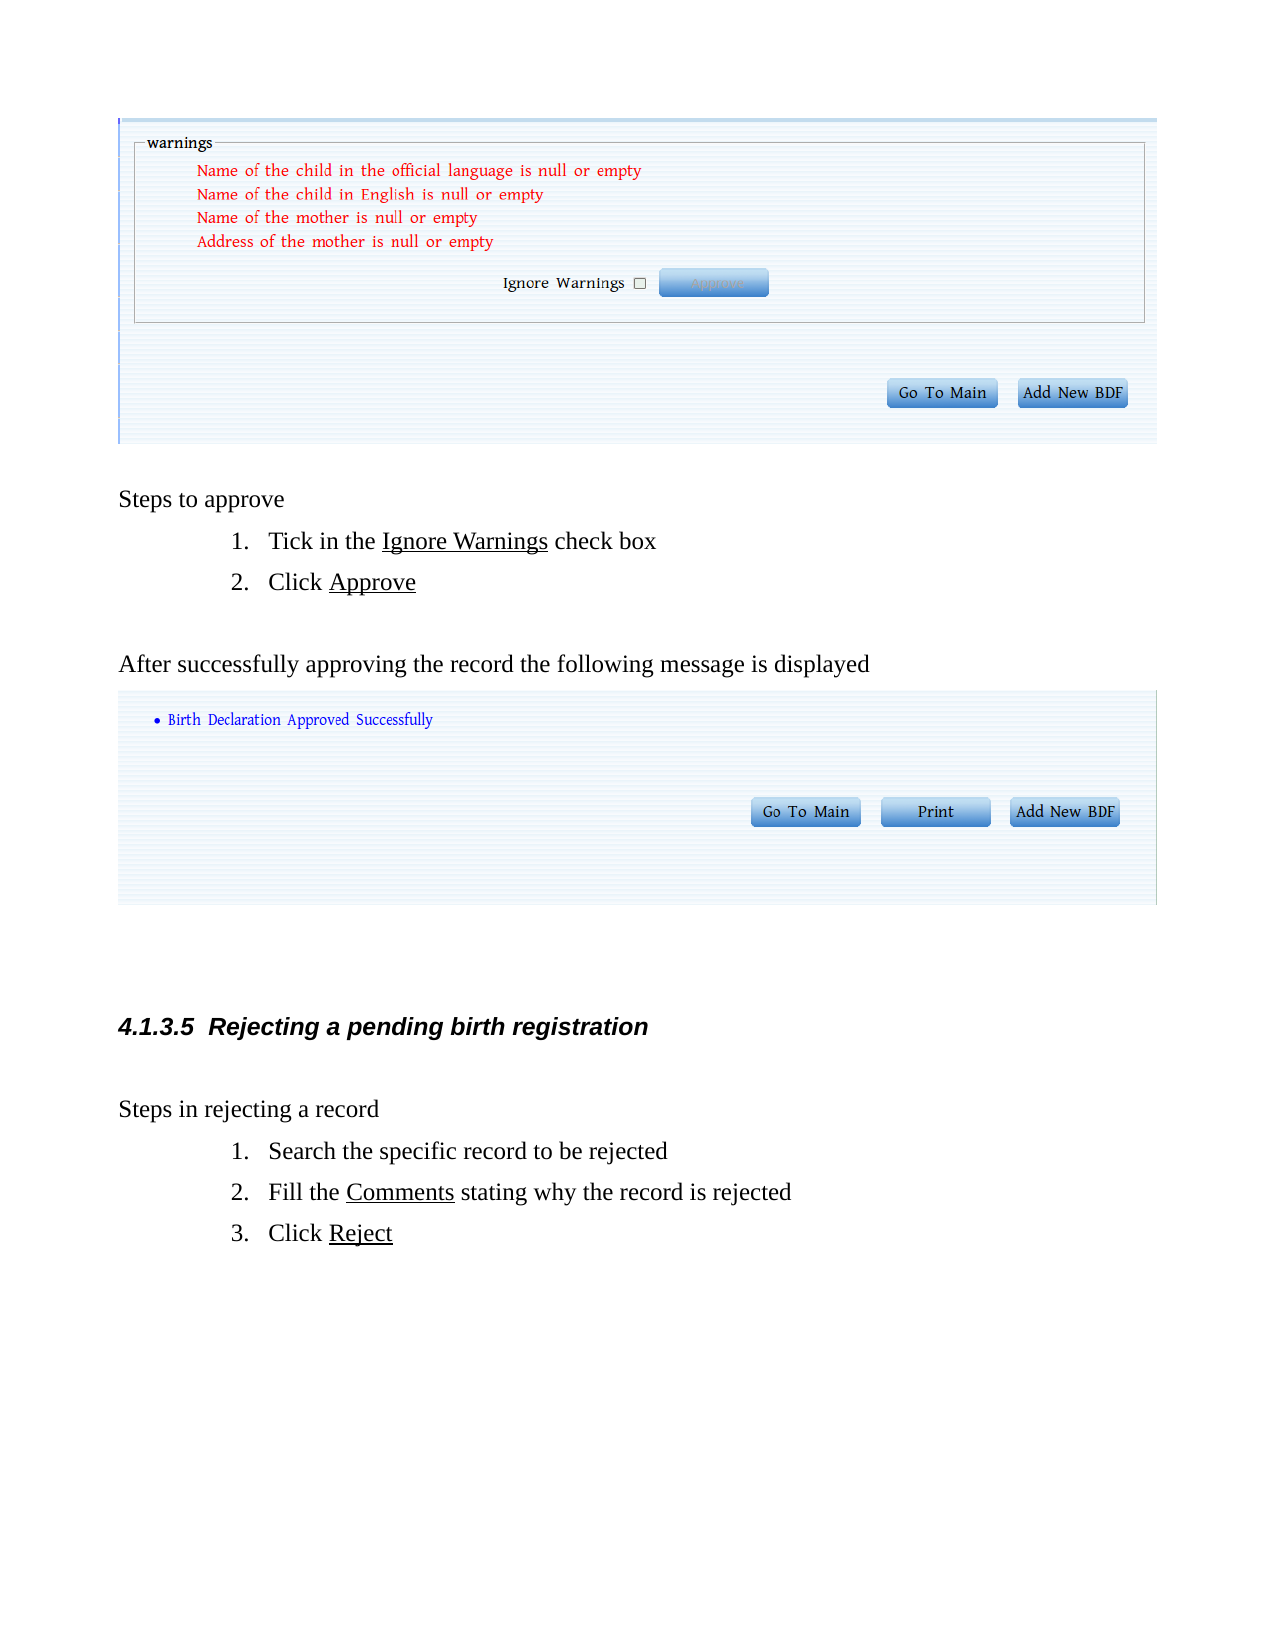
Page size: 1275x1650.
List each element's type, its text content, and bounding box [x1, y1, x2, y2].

list Fill the Comments stating why the record is rejected [231, 1177, 1157, 1206]
list Search the specific record to be rejected [231, 1136, 1157, 1164]
text Steps to approve [118, 484, 1157, 513]
list Click Approve [231, 567, 1157, 596]
picture [118, 118, 1157, 444]
list Tick in the Ignore Warnings check box [231, 526, 1157, 554]
text After successfully approving the record the following message is displayed [118, 649, 1157, 678]
subtitle Rejecting a pending birth registration [118, 1012, 1157, 1041]
text Steps in rejecting a record [118, 1094, 1157, 1123]
picture [118, 690, 1157, 905]
list Click Reject [231, 1218, 1157, 1247]
